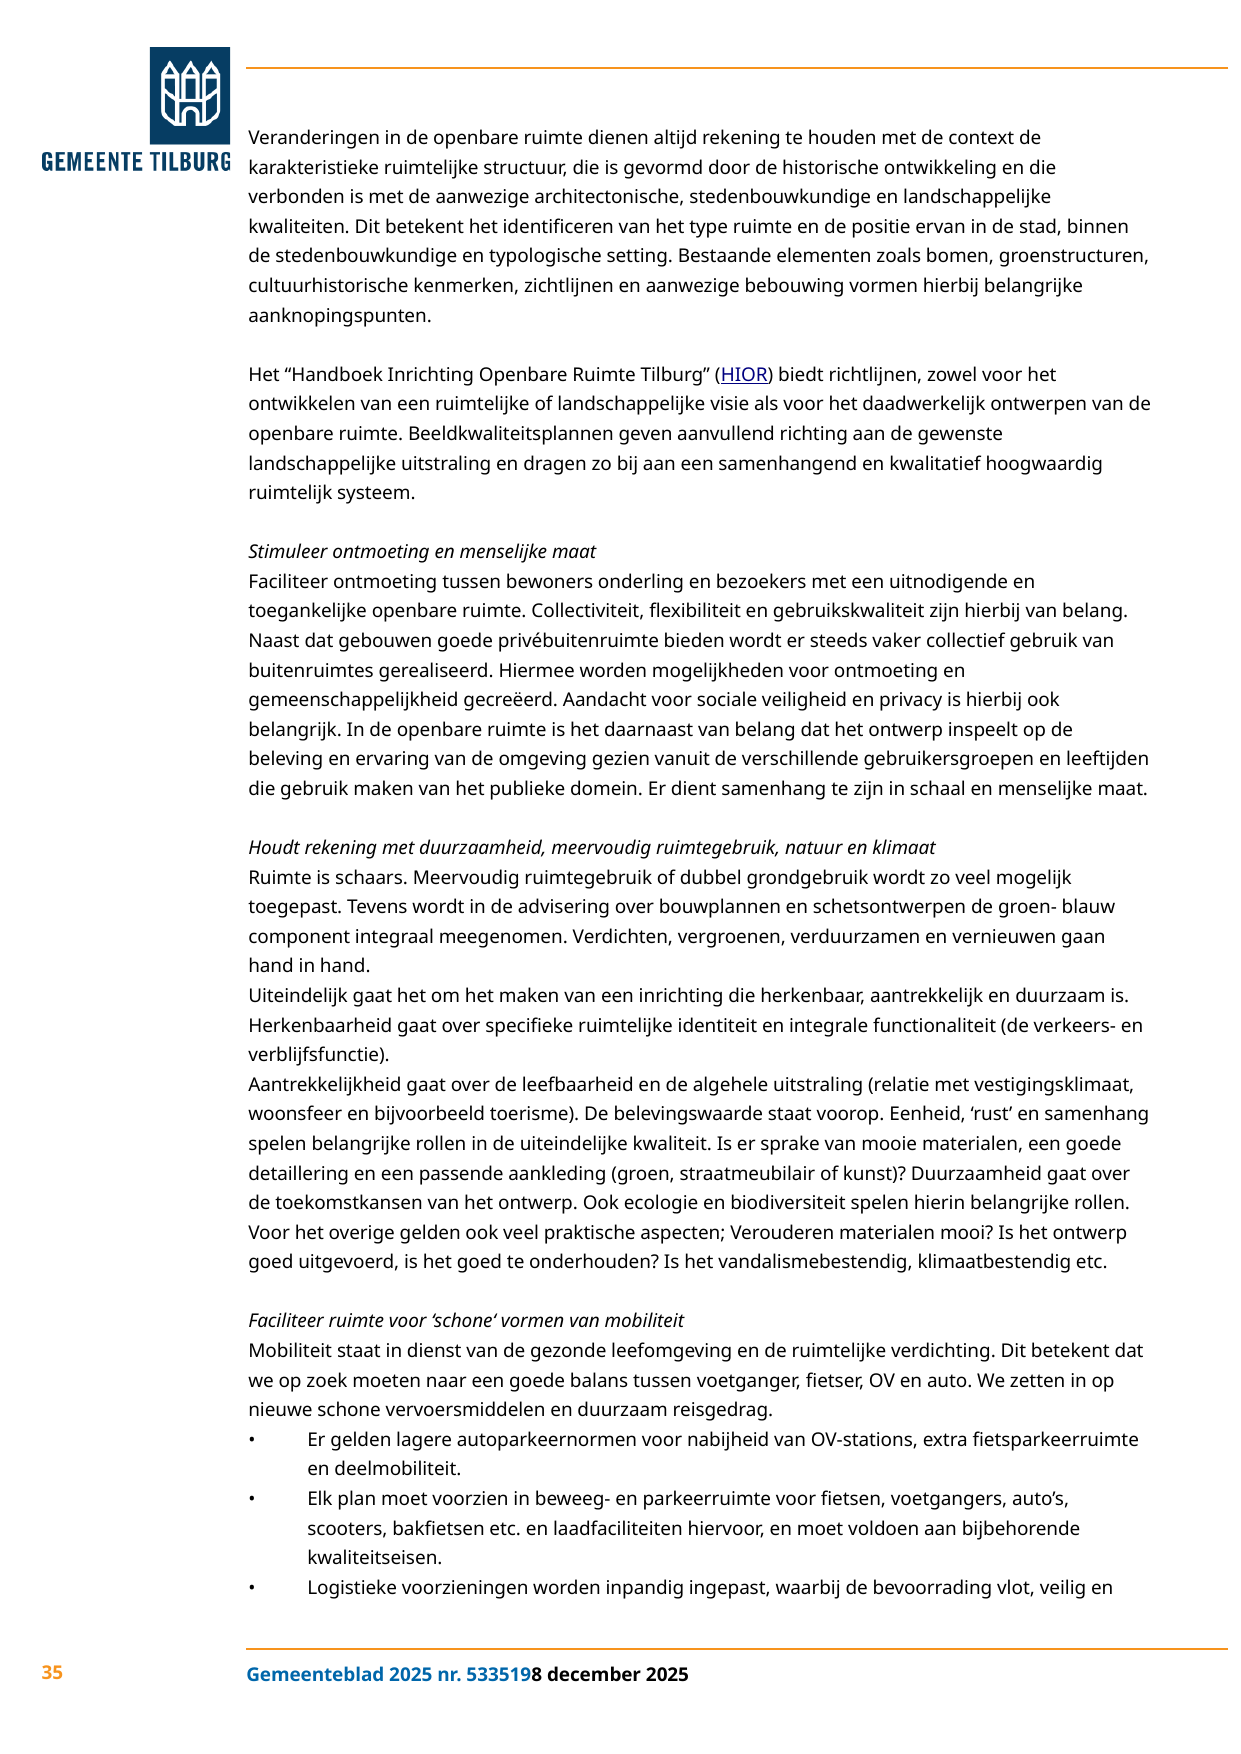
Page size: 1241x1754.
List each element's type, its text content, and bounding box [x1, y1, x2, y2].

text Uiteindelijk gaat het om het maken van een inrichting die herkenbaar, aantrekkelijk en duurzaam is. Herkenbaarheid gaat over specifieke ruimtelijke identiteit en integrale functionaliteit (de verkeers- en verblijfsfunctie). [248, 982, 1152, 1067]
text Veranderingen in de openbare ruimte dienen altijd rekening te houden met de context de karakteristieke ruimtelijke structuur, die is gevormd door de historische ontwikkeling en die verbonden is met de aanwezige architectonische, stedenbouwkundige en landschappelijke kwaliteiten. Dit betekent het identificeren van het type ruimte en de positie ervan in de stad, binnen de stedenbouwkundige en typologische setting. Bestaande elementen zoals bomen, groenstructuren, cultuurhistorische kenmerken, zichtlijnen en aanwezige bebouwing vormen hierbij belangrijke aanknopingspunten. [248, 124, 1152, 328]
text Mobiliteit staat in dienst van de gezonde leefomgeving en de ruimtelijke verdichting. Dit betekent dat we op zoek moeten naar een goede balans tussen voetganger, fietser, OV en auto. We zetten in op nieuwe schone vervoersmiddelen en duurzaam reisgedrag. [248, 1337, 1152, 1422]
text Het “Handboek Inrichting Openbare Ruimte Tilburg” (HIOR) biedt richtlijnen, zowel voor het ontwikkelen van een ruimtelijke of landschappelijke visie als voor het daadwerkelijk ontwerpen van de openbare ruimte. Beeldkwaliteitsplannen geven aanvullend richting aan de gewenste landschappelijke uitstraling en dragen zo bij aan een samenhangend en kwalitatief hoogwaardig ruimtelijk systeem. [248, 361, 1152, 505]
picture [41, 47, 231, 172]
text Houdt rekening met duurzaamheid, meervoudig ruimtegebruik, natuur en klimaat [248, 834, 1152, 860]
text Ruimte is schaars. Meervoudig ruimtegebruik of dubbel grondgebruik wordt zo veel mogelijk toegepast. Tevens wordt in de advisering over bouwplannen en schetsontwerpen de groen- blauw component integraal meegenomen. Verdichten, vergroenen, verduurzamen en vernieuwen gaan hand in hand. [248, 864, 1152, 978]
text Faciliteer ontmoeting tussen bewoners onderling en bezoekers met een uitnodigende en toegankelijke openbare ruimte. Collectiviteit, flexibiliteit en gebruikskwaliteit zijn hierbij van belang. Naast dat gebouwen goede privébuitenruimte bieden wordt er steeds vaker collectief gebruik van buitenruimtes gerealiseerd. Hiermee worden mogelijkheden voor ontmoeting en gemeenschappelijkheid gecreëerd. Aandacht voor sociale veiligheid en privacy is hierbij ook belangrijk. In de openbare ruimte is het daarnaast van belang dat het ontwerp inspeelt op de beleving en ervaring van de omgeving gezien vanuit de verschillende gebruikersgroepen en leeftijden die gebruik maken van het publieke domein. Er dient samenhang te zijn in schaal en menselijke maat. [248, 568, 1152, 801]
list Logistieke voorzieningen worden inpandig ingepast, waarbij de bevoorrading vlot, veilig en [248, 1574, 1152, 1600]
list Elk plan moet voorzien in beweeg- en parkeerruimte voor fietsen, voetgangers, auto’s, scooters, bakfietsen etc. en laadfaciliteiten hiervoor, en moet voldoen aan bijbehorende kwaliteitseisen. [248, 1485, 1152, 1570]
text Faciliteer ruimte voor ‘schone‘ vormen van mobiliteit [248, 1308, 1152, 1333]
text Aantrekkelijkheid gaat over de leefbaarheid en de algehele uitstraling (relatie met vestigingsklimaat, woonsfeer en bijvoorbeeld toerisme). De belevingswaarde staat voorop. Eenheid, ‘rust’ en samenhang spelen belangrijke rollen in de uiteindelijke kwaliteit. Is er sprake van mooie materialen, een goede detaillering en een passende aankleding (groen, straatmeubilair of kunst)? Duurzaamheid gaat over de toekomstkansen van het ontwerp. Ook ecologie en biodiversiteit spelen hierin belangrijke rollen. Voor het overige gelden ook veel praktische aspecten; Verouderen materialen mooi? Is het ontwerp goed uitgevoerd, is het goed te onderhouden? Is het vandalismebestendig, klimaatbestendig etc. [248, 1071, 1152, 1274]
text Stimuleer ontmoeting en menselijke maat [248, 538, 1152, 564]
list Er gelden lagere autoparkeernormen voor nabijheid van OV-stations, extra fietsparkeerruimte en deelmobiliteit. [248, 1426, 1152, 1481]
